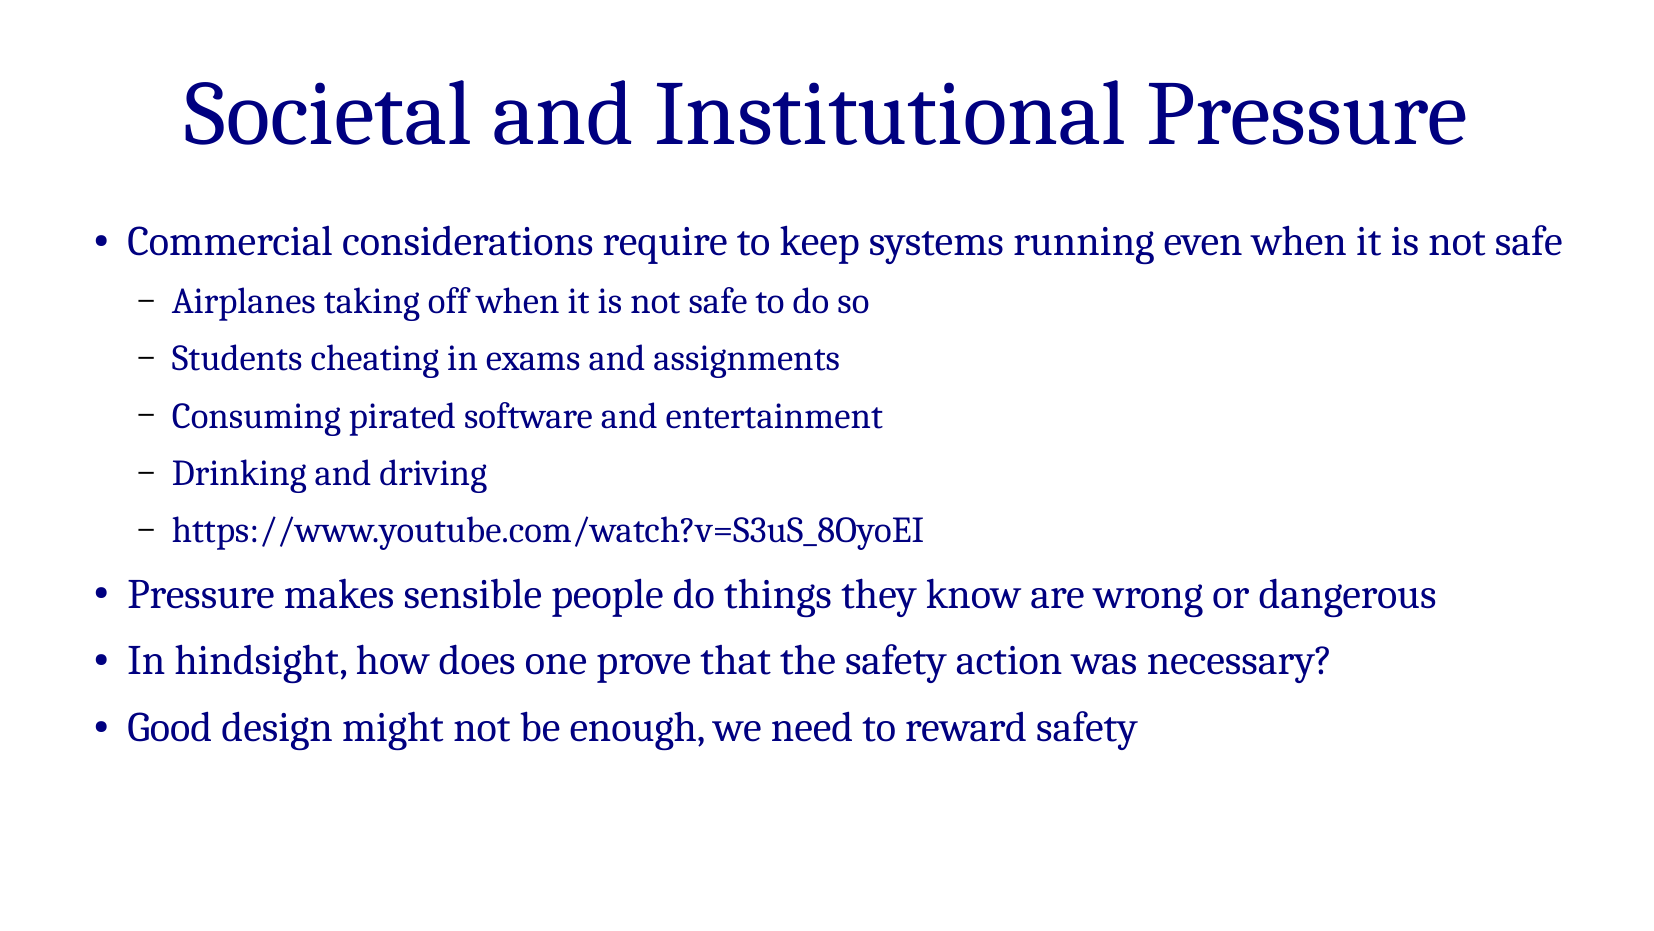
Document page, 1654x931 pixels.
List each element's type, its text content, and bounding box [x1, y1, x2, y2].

list Commercial considerations require to keep systems running even when it is not safe Airplanes taking off when it is not safe to do so Students cheating in exams and assignments Consuming pirated software and entertainment Drinking and driving https://www.youtube.com/watch?v=S3uS_8OyoEI Pressure makes sensible people do things they know are wrong or dangerous In hindsight, how does one prove that the safety action was necessary? Good design might not be enough, we need to reward safety [82, 217, 1571, 758]
title Societal and Institutional Pressure [82, 37, 1571, 193]
